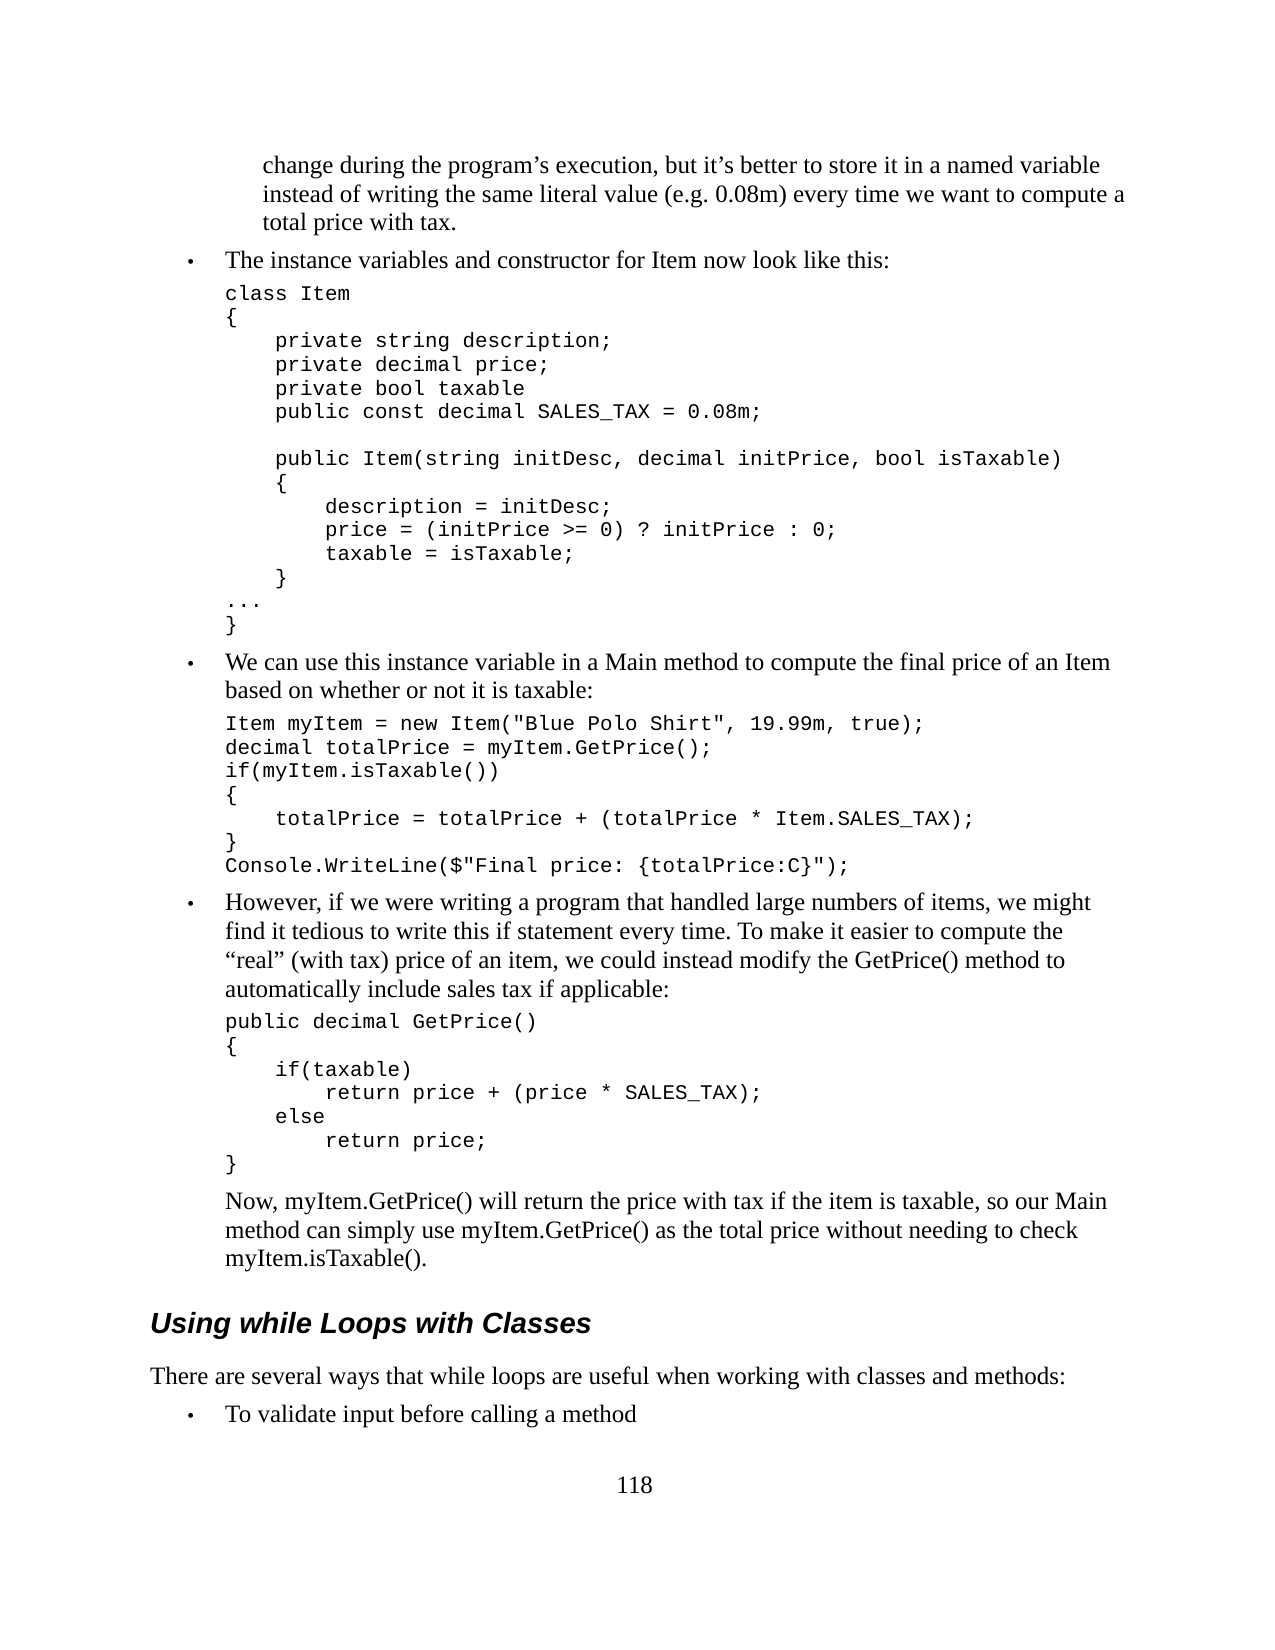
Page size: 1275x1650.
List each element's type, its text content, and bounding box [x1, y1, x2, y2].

list if(taxable) [187, 1059, 1125, 1082]
list { [187, 1035, 1125, 1059]
list if(myItem.isTaxable()) [187, 760, 1125, 784]
list public const decimal SALES_TAX = 0.08m; [187, 401, 1125, 425]
list } [187, 614, 1125, 638]
list Console.WriteLine($"Final price: {totalPrice:C}"); [187, 855, 1125, 878]
list class Item [187, 283, 1125, 307]
list } [187, 831, 1125, 855]
list } [187, 1153, 1125, 1177]
list { [187, 784, 1125, 808]
list decimal totalPrice = myItem.GetPrice(); [187, 737, 1125, 760]
list Item myItem = new Item("Blue Polo Shirt", 19.99m, true); [187, 713, 1125, 737]
list We can use this instance variable in a Main method to compute the final price of an Item based on whether or not it is taxable: [187, 647, 1125, 704]
list private bool taxable [187, 377, 1125, 401]
list } [187, 567, 1125, 590]
list ... [187, 590, 1125, 614]
list price = (initPrice >= 0) ? initPrice : 0; [187, 519, 1125, 543]
list private decimal price; [187, 354, 1125, 377]
list Now, myItem.GetPrice() will return the price with tax if the item is taxable, so our Main method can simply use myItem.GetPrice() as the total price without needing to check myItem.isTaxable(). [187, 1186, 1125, 1272]
list change during the program’s execution, but it’s better to store it in a named variable instead of writing the same literal value (e.g. 0.08m) every time we want to compute a total price with tax. [225, 150, 1125, 236]
list To validate input before calling a method [187, 1399, 1125, 1428]
list taxable = isTaxable; [187, 543, 1125, 567]
list public decimal GetPrice() [187, 1011, 1125, 1035]
text There are several ways that while loops are useful when working with classes and methods: [150, 1361, 1125, 1390]
list public Item(string initDesc, decimal initPrice, bool isTaxable) [187, 448, 1125, 472]
list However, if we were writing a program that handled large numbers of items, we might find it tedious to write this if statement every time. To make it easier to compute the “real” (with tax) price of an item, we could instead modify the GetPrice() method to automatically include sales tax if applicable: [187, 887, 1125, 1002]
list private string description; [187, 330, 1125, 354]
list return price; [187, 1130, 1125, 1153]
subtitle Using while Loops with Classes [150, 1306, 1125, 1340]
list { [187, 472, 1125, 496]
list return price + (price * SALES_TAX); [187, 1082, 1125, 1106]
list else [187, 1106, 1125, 1130]
list { [187, 307, 1125, 330]
list totalPrice = totalPrice + (totalPrice * Item.SALES_TAX); [187, 808, 1125, 831]
list The instance variables and constructor for Item now look like this: [187, 245, 1125, 274]
list description = initDesc; [187, 496, 1125, 519]
